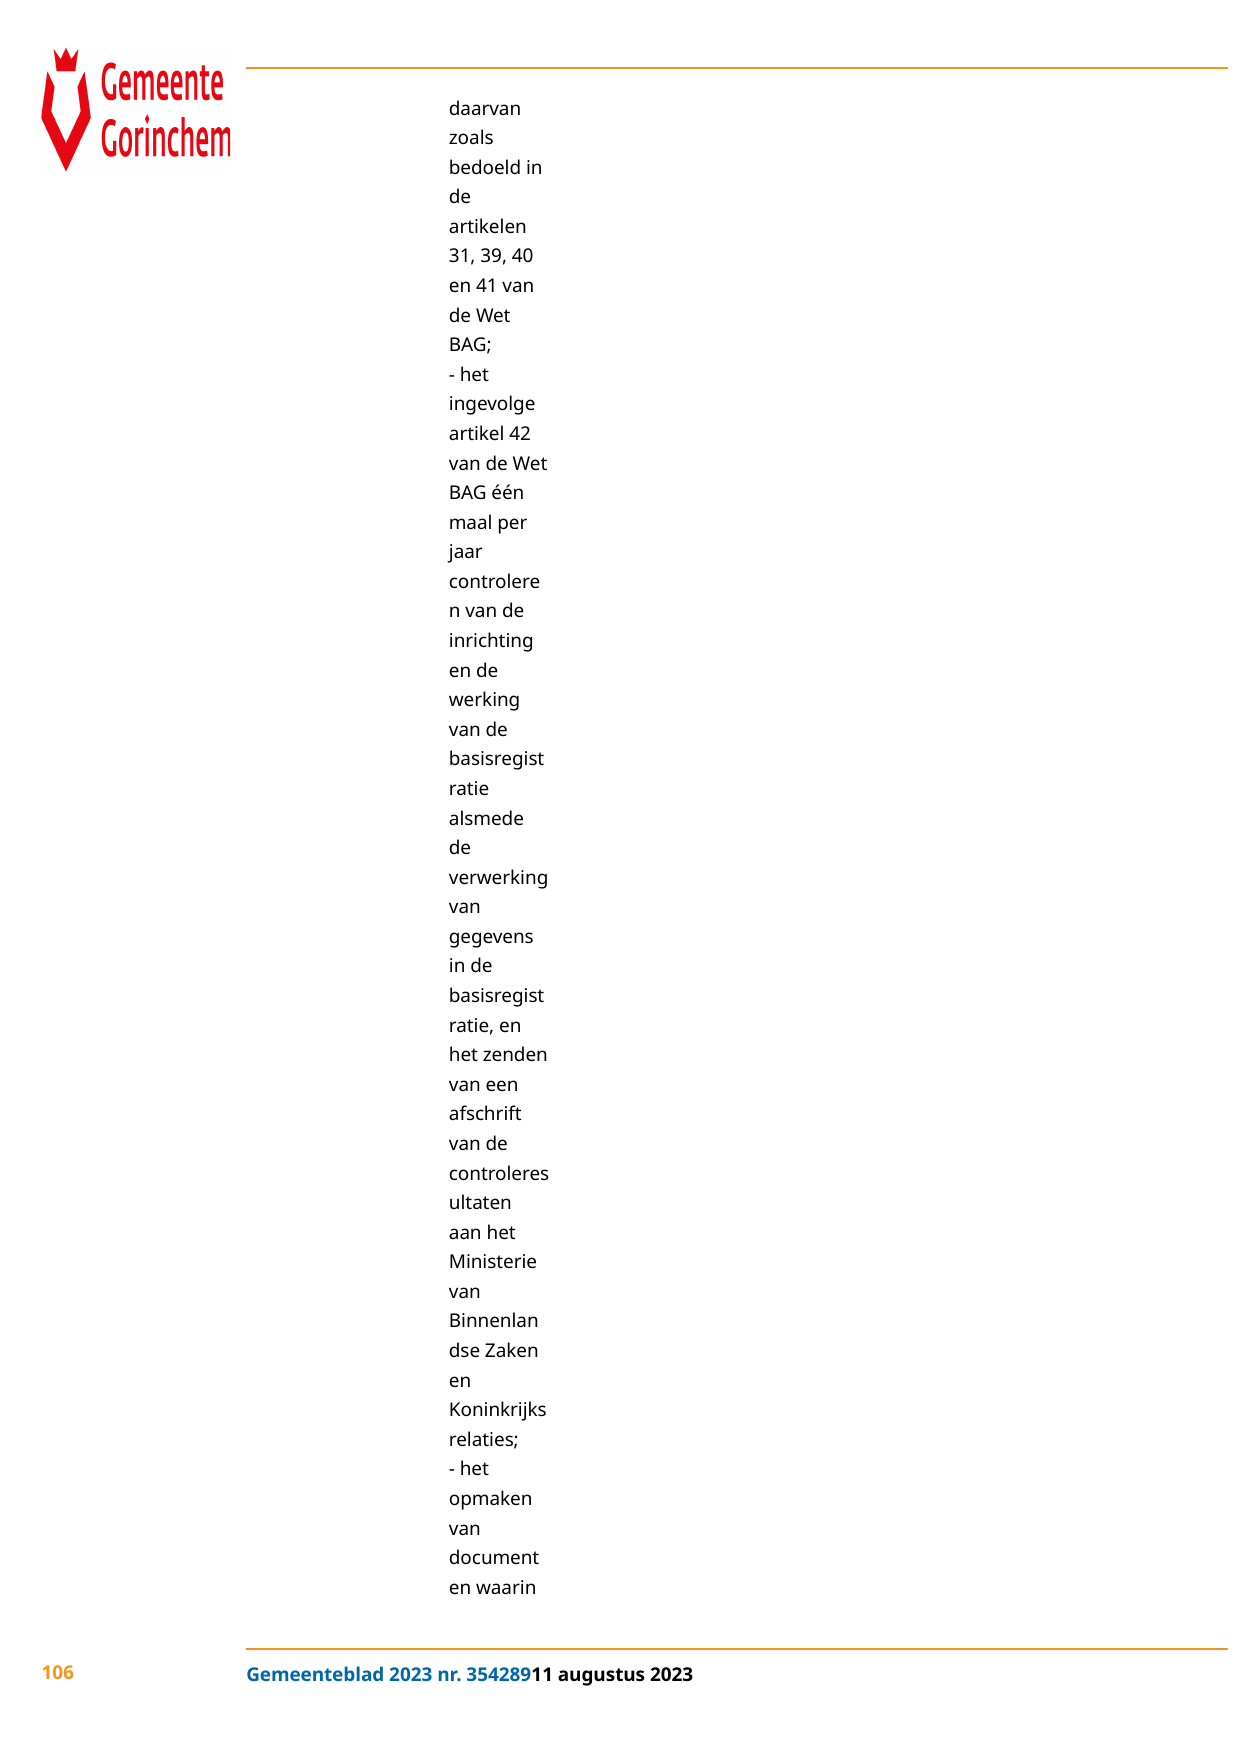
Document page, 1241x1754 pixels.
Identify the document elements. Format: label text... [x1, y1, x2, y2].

table_cell [1051, 95, 1152, 1600]
picture [41, 47, 231, 172]
table_cell [650, 95, 750, 1600]
table_cell [248, 95, 348, 1600]
table_cell [549, 95, 649, 1600]
table_cell [850, 95, 951, 1600]
table_cell daarvan zoals bedoeld in de artikelen 31, 39, 40 en 41 van de Wet BAG; - het ingevolge artikel 42 van de Wet BAG één maal per jaar controleren van de inrichting en de werking van de basisregistratie alsmede de verwerking van gegevens in de basisregistratie, en het zenden van een afschrift van de controleresultaten aan het Ministerie van Binnenlandse Zaken en Koninkrijksrelaties; - het opmaken van documenten waarin [449, 95, 549, 1600]
table_cell [750, 95, 850, 1600]
table_cell [348, 95, 449, 1600]
table_cell [951, 95, 1051, 1600]
